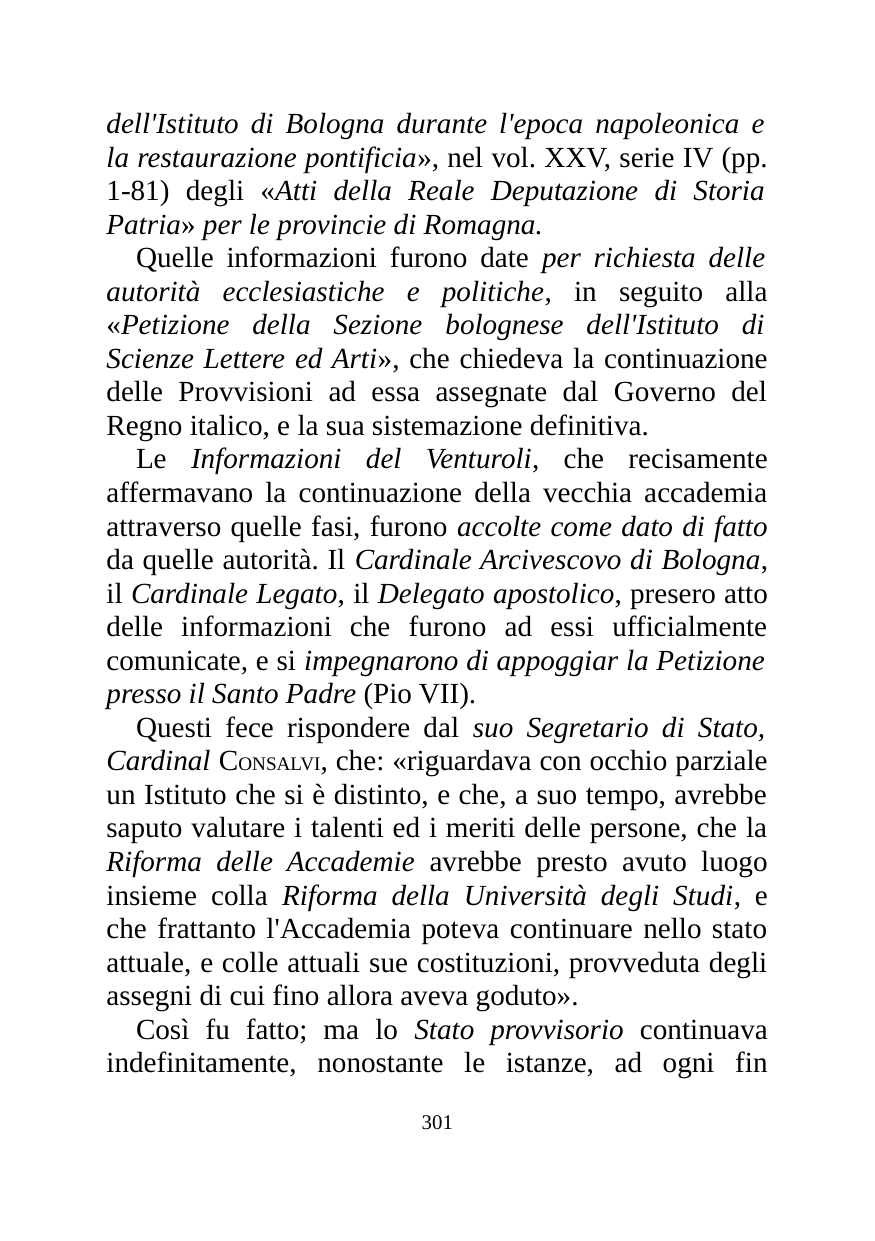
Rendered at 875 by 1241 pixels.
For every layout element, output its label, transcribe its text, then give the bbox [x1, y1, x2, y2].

text dell'Istituto di Bologna durante l'epoca napoleonica e la restaurazione pontificia», nel vol. XXV, serie IV (pp. 1-81) degli «Atti della Reale Deputazione di Storia Patria» per le provincie di Romagna. [106, 106, 768, 240]
text Quelle informazioni furono date per richiesta delle autorità ecclesiastiche e politiche, in seguito alla «Petizione della Sezione bolognese dell'Istituto di Scienze Lettere ed Arti», che chiedeva la continuazione delle Provvisioni ad essa assegnate dal Governo del Regno italico, e la sua sistemazione definitiva. [106, 240, 768, 442]
text Le Informazioni del Venturoli, che recisamente affermavano la continuazione della vecchia accademia attraverso quelle fasi, furono accolte come dato di fatto da quelle autorità. Il Cardinale Arcivescovo di Bologna, il Cardinale Legato, il Delegato apostolico, presero atto delle informazioni che furono ad essi ufficialmente comunicate, e si impegnarono di appoggiar la Petizione presso il Santo Padre (Pio VII). [106, 442, 768, 710]
text Questi fece rispondere dal suo Segretario di Stato, Cardinal Consalvi, che: «riguardava con occhio parziale un Istituto che si è distinto, e che, a suo tempo, avrebbe saputo valutare i talenti ed i meriti delle persone, che la Riforma delle Accademie avrebbe presto avuto luogo insieme colla Riforma della Università degli Studi, e che frattanto l'Accademia poteva continuare nello stato attuale, e colle attuali sue costituzioni, provveduta degli assegni di cui fino allora aveva goduto». [106, 710, 768, 1012]
text Così fu fatto; ma lo Stato provvisorio continuava indefinitamente, nonostante le istanze, ad ogni fin [106, 1012, 768, 1079]
